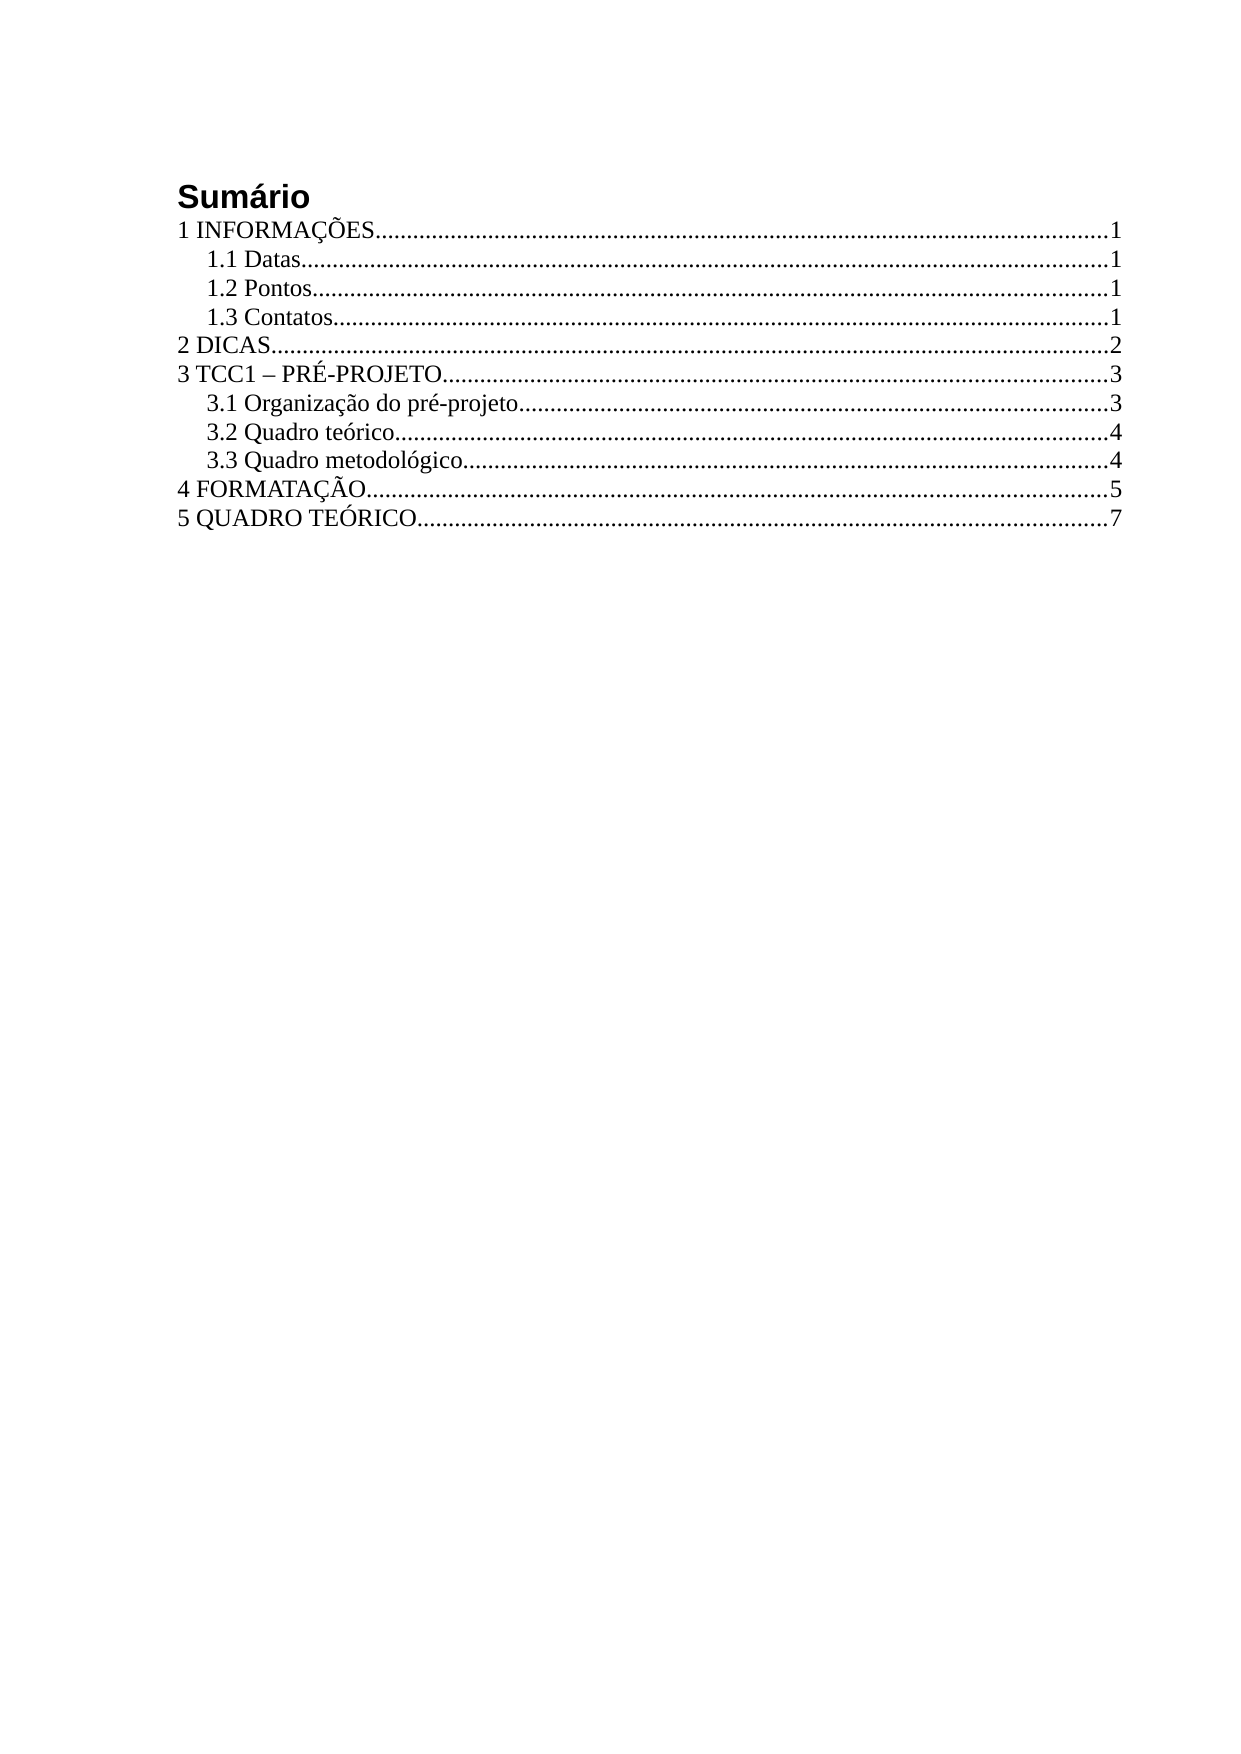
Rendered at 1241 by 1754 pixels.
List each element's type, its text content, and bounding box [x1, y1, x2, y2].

text 1.2 Pontos 1 [206, 273, 1122, 302]
text 1.1 Datas 1 [206, 244, 1122, 273]
text 2 dicas 2 [177, 330, 1122, 359]
text 3.3 Quadro metodológico 4 [206, 445, 1122, 474]
text 3 tcc1 – Pré-projeto 3 [177, 359, 1122, 388]
text 4 Formatação 5 [177, 474, 1122, 503]
text 1 Informações 1 [177, 215, 1122, 244]
text 3.2 Quadro teórico 4 [206, 417, 1122, 445]
text 5 Quadro teórico 7 [177, 503, 1122, 532]
subtitle Sumário [177, 177, 1122, 215]
text 3.1 Organização do pré-projeto 3 [206, 388, 1122, 417]
text 1.3 Contatos 1 [206, 302, 1122, 330]
